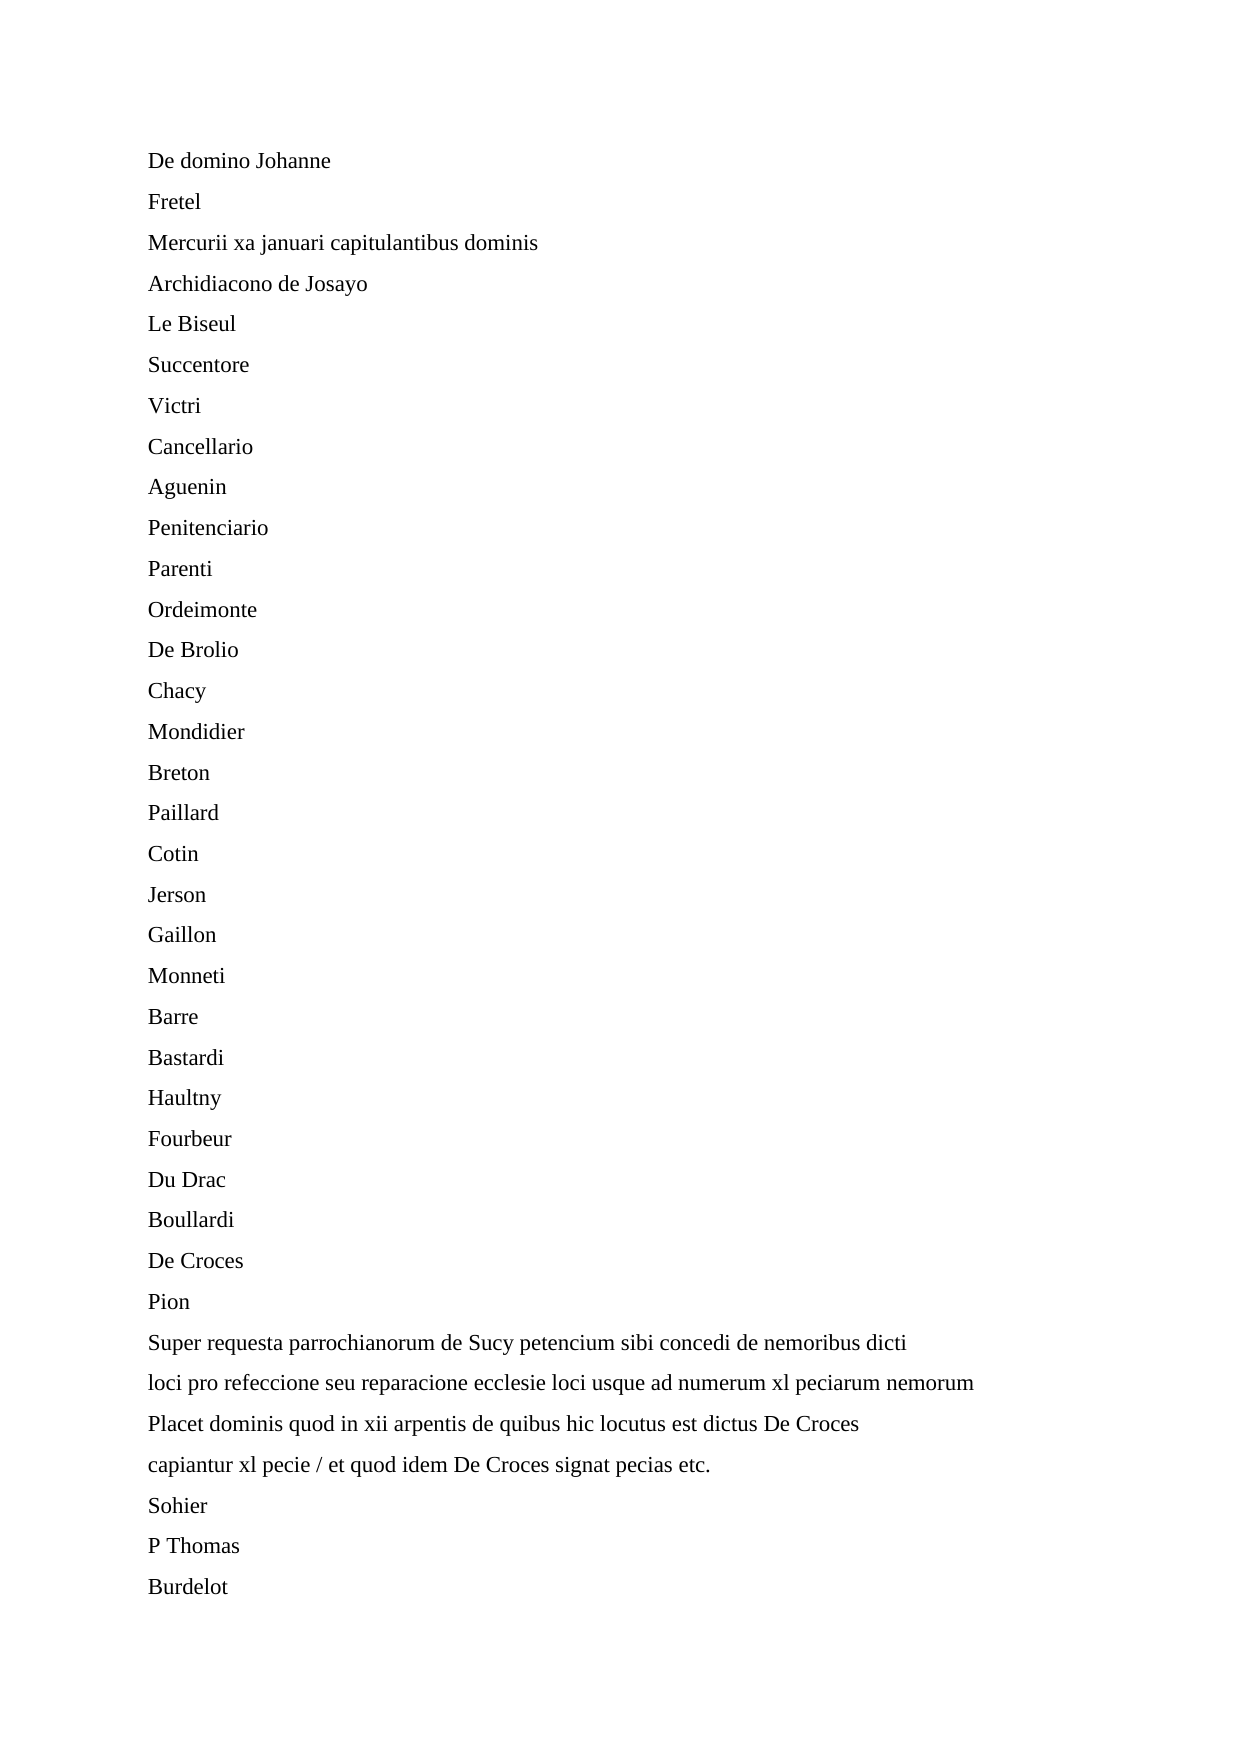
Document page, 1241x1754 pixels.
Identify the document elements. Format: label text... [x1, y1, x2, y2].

text Succentore [148, 351, 1093, 378]
text Gaillon [148, 921, 1093, 948]
text Paillard [148, 799, 1093, 826]
text capiantur xl pecie / et quod idem De Croces signat pecias etc. [148, 1451, 1093, 1477]
text De Croces [148, 1247, 1093, 1274]
text Penitenciario [148, 514, 1093, 541]
text Boullardi [148, 1207, 1093, 1233]
text Mercurii xa januari capitulantibus dominis [148, 229, 1093, 255]
text Cancellario [148, 433, 1093, 459]
text Fourbeur [148, 1125, 1093, 1151]
text Bastardi [148, 1044, 1093, 1070]
text Haultny [148, 1084, 1093, 1111]
text Super requesta parrochianorum de Sucy petencium sibi concedi de nemoribus dicti [148, 1329, 1093, 1355]
text Jerson [148, 881, 1093, 907]
text Du Drac [148, 1166, 1093, 1192]
text De Brolio [148, 636, 1093, 663]
text Le Biseul [148, 311, 1093, 337]
text Cotin [148, 840, 1093, 866]
text Pion [148, 1288, 1093, 1314]
text P Thomas [148, 1532, 1093, 1559]
text Sohier [148, 1492, 1093, 1518]
text Monneti [148, 962, 1093, 988]
text Mondidier [148, 718, 1093, 744]
text loci pro refeccione seu reparacione ecclesie loci usque ad numerum xl peciarum nemorum [148, 1369, 1093, 1396]
text Archidiacono de Josayo [148, 270, 1093, 296]
text De domino Johanne [148, 148, 1093, 174]
text Burdelot [148, 1573, 1093, 1599]
text Fretel [148, 188, 1093, 215]
text Placet dominis quod in xii arpentis de quibus hic locutus est dictus De Croces [148, 1410, 1093, 1437]
text Barre [148, 1003, 1093, 1029]
text Victri [148, 392, 1093, 418]
text Chacy [148, 677, 1093, 703]
text Parenti [148, 555, 1093, 581]
text Aguenin [148, 473, 1093, 500]
text Ordeimonte [148, 596, 1093, 622]
text Breton [148, 758, 1093, 785]
